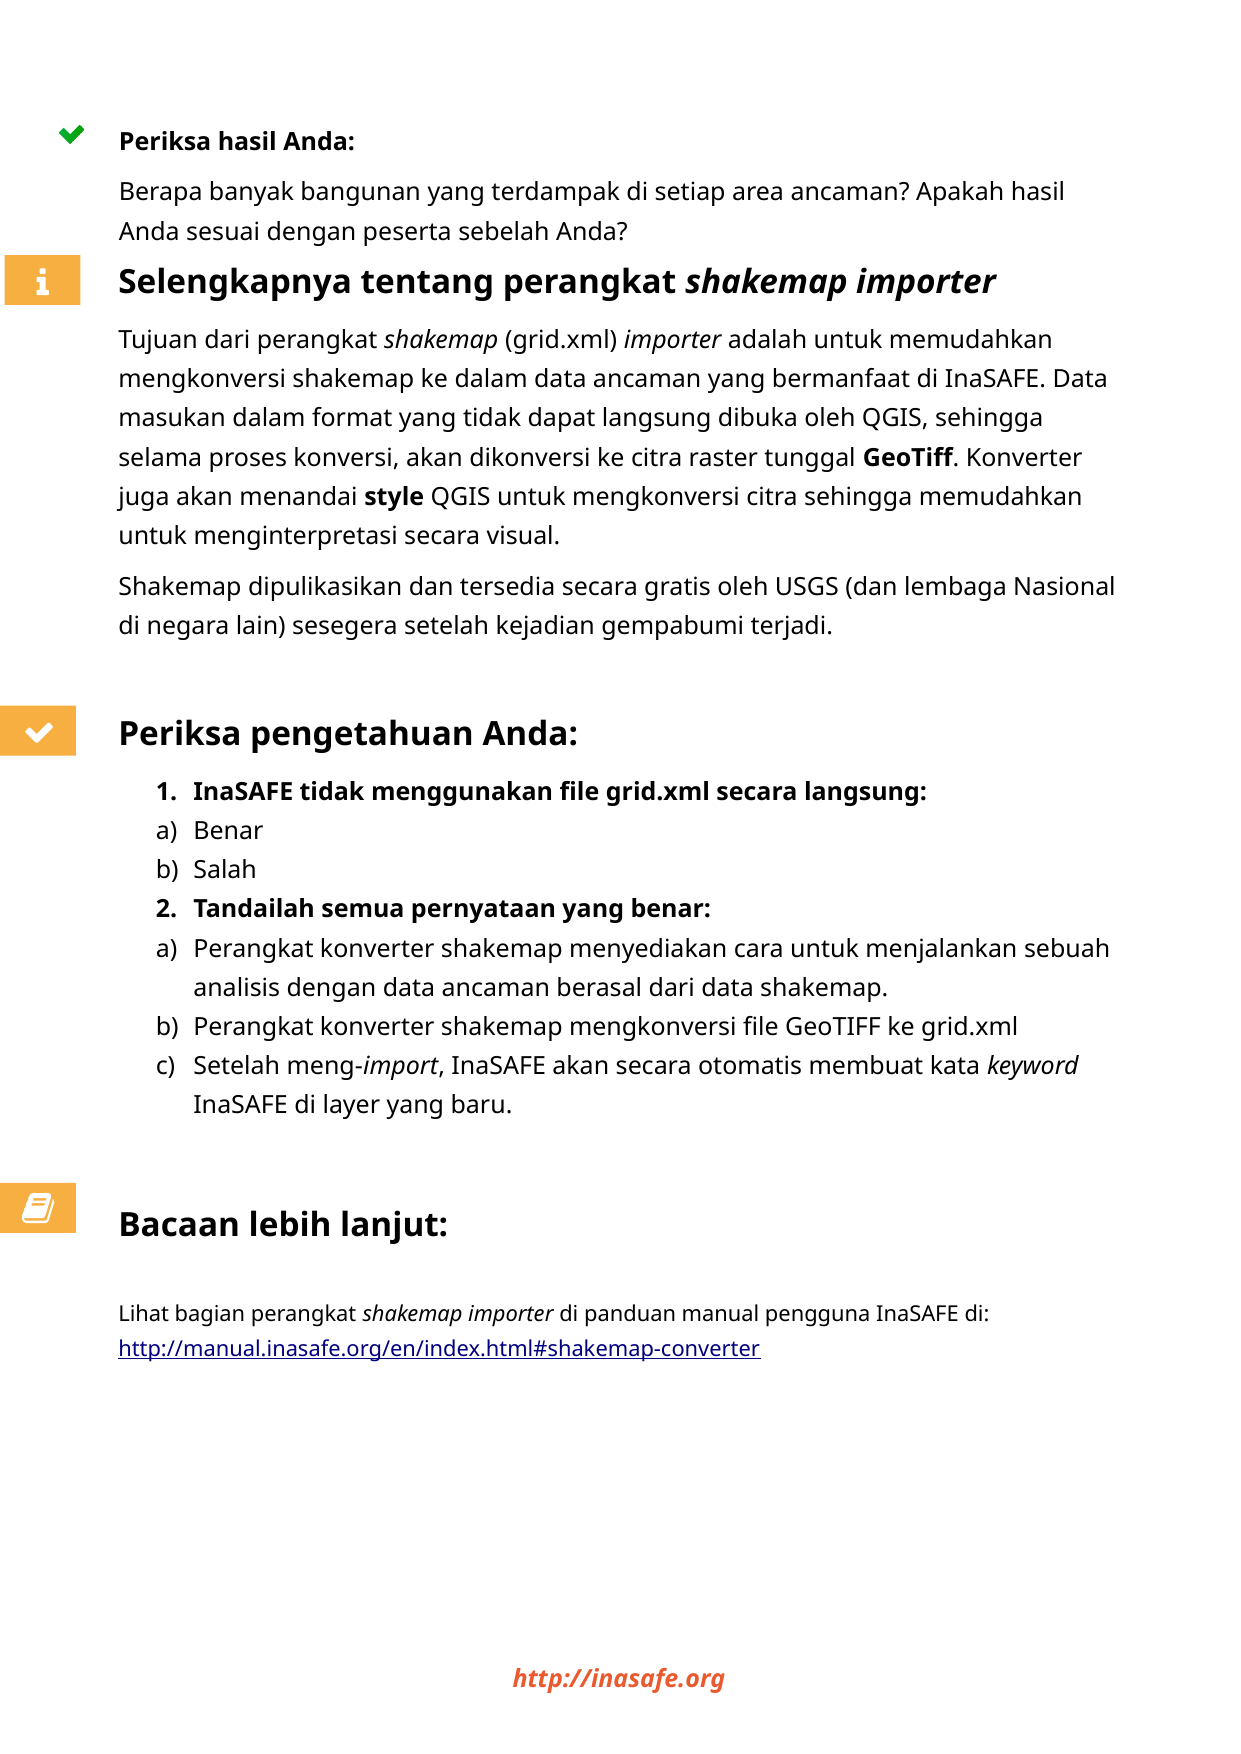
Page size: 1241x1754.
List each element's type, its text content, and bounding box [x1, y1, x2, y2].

text Shakemap dipulikasikan dan tersedia secara gratis oleh USGS (dan lembaga Nasional di negara lain) sesegera setelah kejadian gempabumi terjadi. [118, 568, 1122, 642]
list Perangkat konverter shakemap mengkonversi file GeoTIFF ke grid.xml [156, 1008, 1122, 1043]
list Benar [156, 813, 1122, 847]
subtitle Selengkapnya tentang perangkat shakemap importer [118, 258, 1122, 303]
list Salah [156, 852, 1122, 886]
list Perangkat konverter shakemap menyediakan cara untuk menjalankan sebuah analisis dengan data ancaman berasal dari data shakemap. [156, 930, 1122, 1003]
text Lihat bagian perangkat shakemap importer di panduan manual pengguna InaSAFE di: http://manual.inasafe.org/en/index.html#shakemap-converter [118, 1298, 1122, 1362]
list InaSAFE tidak menggunakan file grid.xml secara langsung: [156, 773, 1122, 808]
text Tujuan dari perangkat shakemap (grid.xml) importer adalah untuk memudahkan mengkonversi shakemap ke dalam data ancaman yang bermanfaat di InaSAFE. Data masukan dalam format yang tidak dapat langsung dibuka oleh QGIS, sehingga selama proses konversi, akan dikonversi ke citra raster tunggal GeoTiff. Konverter juga akan menandai style QGIS untuk mengkonversi citra sehingga memudahkan untuk menginterpretasi secara visual. [118, 322, 1122, 552]
subtitle Bacaan lebih lanjut: [118, 1200, 1122, 1246]
list Setelah meng-import, InaSAFE akan secara otomatis membuat kata keyword InaSAFE di layer yang baru. [156, 1048, 1122, 1121]
list Tandailah semua pernyataan yang benar: [156, 891, 1122, 925]
subtitle Periksa pengetahuan Anda: [118, 709, 1122, 755]
